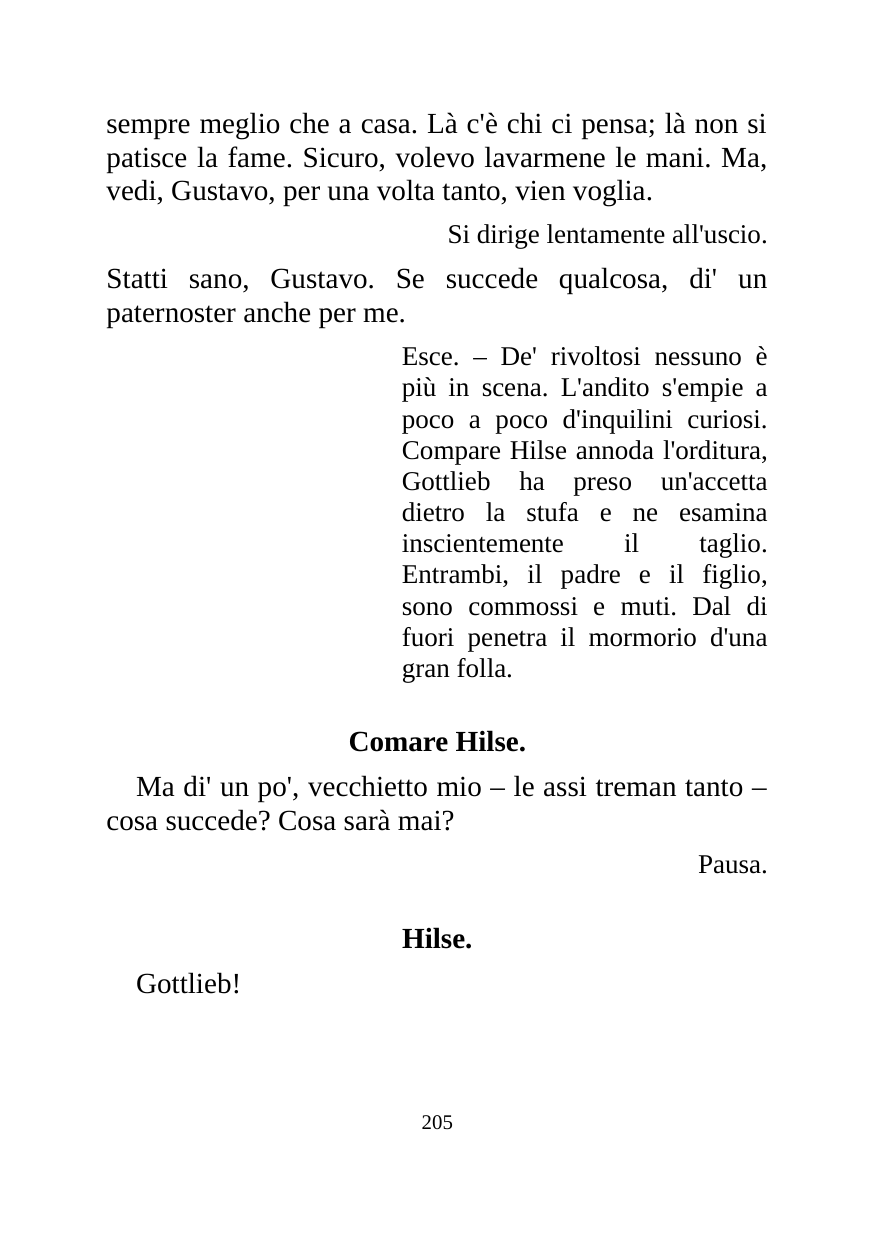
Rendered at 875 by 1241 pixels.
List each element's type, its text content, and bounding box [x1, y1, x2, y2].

text Comare Hilse. [106, 724, 768, 758]
text Pausa. [402, 848, 768, 879]
text Gottlieb! [106, 966, 768, 1000]
text sempre meglio che a casa. Là c'è chi ci pensa; là non si patisce la fame. Sicuro, volevo lavarmene le mani. Ma, vedi, Gustavo, per una volta tanto, vien voglia. [106, 106, 768, 207]
text Hilse. [106, 921, 768, 954]
text Ma di' un po', vecchietto mio – le assi treman tanto – cosa succede? Cosa sarà mai? [106, 769, 768, 837]
text Statti sano, Gustavo. Se succede qualcosa, di' un paternoster anche per me. [106, 262, 768, 329]
text Si dirige lentamente all'uscio. [402, 219, 768, 250]
text Esce. – De' rivoltosi nessuno è più in scena. L'andito s'empie a poco a poco d'inquilini curiosi. Compare Hilse annoda l'orditura, Gottlieb ha preso un'accetta dietro la stufa e ne esamina inscientemente il taglio. Entrambi, il padre e il figlio, sono commossi e muti. Dal di fuori penetra il mormorio d'una gran folla. [402, 340, 768, 683]
